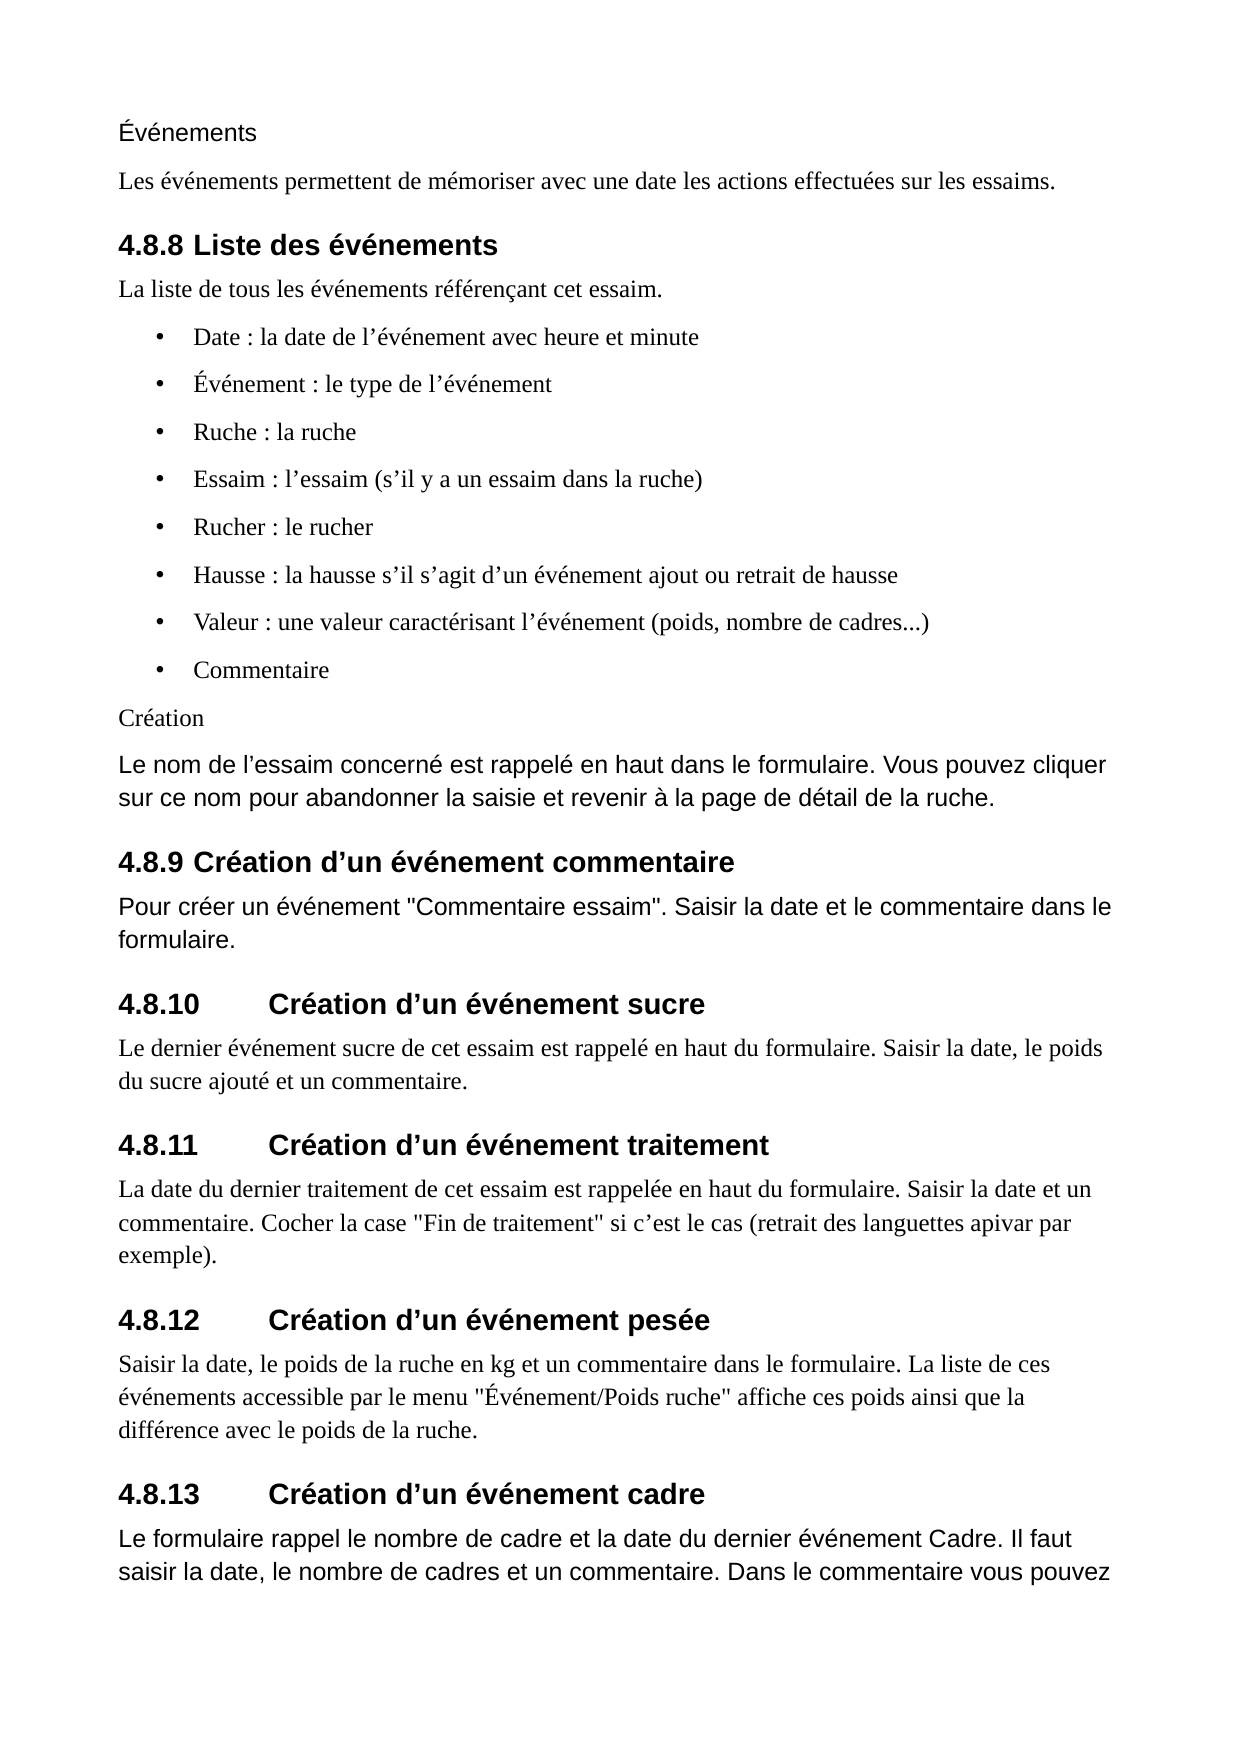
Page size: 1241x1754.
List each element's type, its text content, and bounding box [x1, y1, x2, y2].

list Essaim : l’essaim (s’il y a un essaim dans la ruche) [156, 464, 1122, 493]
text Création [118, 703, 1122, 731]
text Le formulaire rappel le nombre de cadre et la date du dernier événement Cadre. Il faut saisir la date, le nombre de cadres et un commentaire. Dans le commentaire vous pouvez [118, 1523, 1122, 1585]
list Ruche : la ruche [156, 417, 1122, 446]
list Rucher : le rucher [156, 512, 1122, 541]
subtitle Liste des événements [118, 228, 1122, 262]
list Événement : le type de l’événement [156, 369, 1122, 398]
subtitle Création d’un événement commentaire [118, 845, 1122, 879]
subtitle Création d’un événement traitement [118, 1128, 1122, 1162]
text La date du dernier traitement de cet essaim est rappelée en haut du formulaire. Saisir la date et un commentaire. Cocher la case "Fin de traitement" si c’est le cas (retrait des languettes apivar par exemple). [118, 1174, 1122, 1269]
text Les événements permettent de mémoriser avec une date les actions effectuées sur les essaims. [118, 166, 1122, 194]
list Date : la date de l’événement avec heure et minute [156, 322, 1122, 351]
list Hausse : la hausse s’il s’agit d’un événement ajout ou retrait de hausse [156, 560, 1122, 588]
text Le dernier événement sucre de cet essaim est rappelé en haut du formulaire. Saisir la date, le poids du sucre ajouté et un commentaire. [118, 1033, 1122, 1095]
list Commentaire [156, 655, 1122, 684]
subtitle Création d’un événement sucre [118, 987, 1122, 1021]
text Saisir la date, le poids de la ruche en kg et un commentaire dans le formulaire. La liste de ces événements accessible par le menu "Événement/Poids ruche" affiche ces poids ainsi que la différence avec le poids de la ruche. [118, 1349, 1122, 1444]
subtitle Création d’un événement pesée [118, 1303, 1122, 1337]
list Valeur : une valeur caractérisant l’événement (poids, nombre de cadres...) [156, 607, 1122, 636]
text Le nom de l’essaim concerné est rappelé en haut dans le formulaire. Vous pouvez cliquer sur ce nom pour abandonner la saisie et revenir à la page de détail de la ruche. [118, 750, 1122, 812]
text Événements [118, 118, 1122, 147]
text Pour créer un événement "Commentaire essaim". Saisir la date et le commentaire dans le formulaire. [118, 892, 1122, 953]
text La liste de tous les événements référençant cet essaim. [118, 274, 1122, 303]
subtitle Création d’un événement cadre [118, 1477, 1122, 1511]
